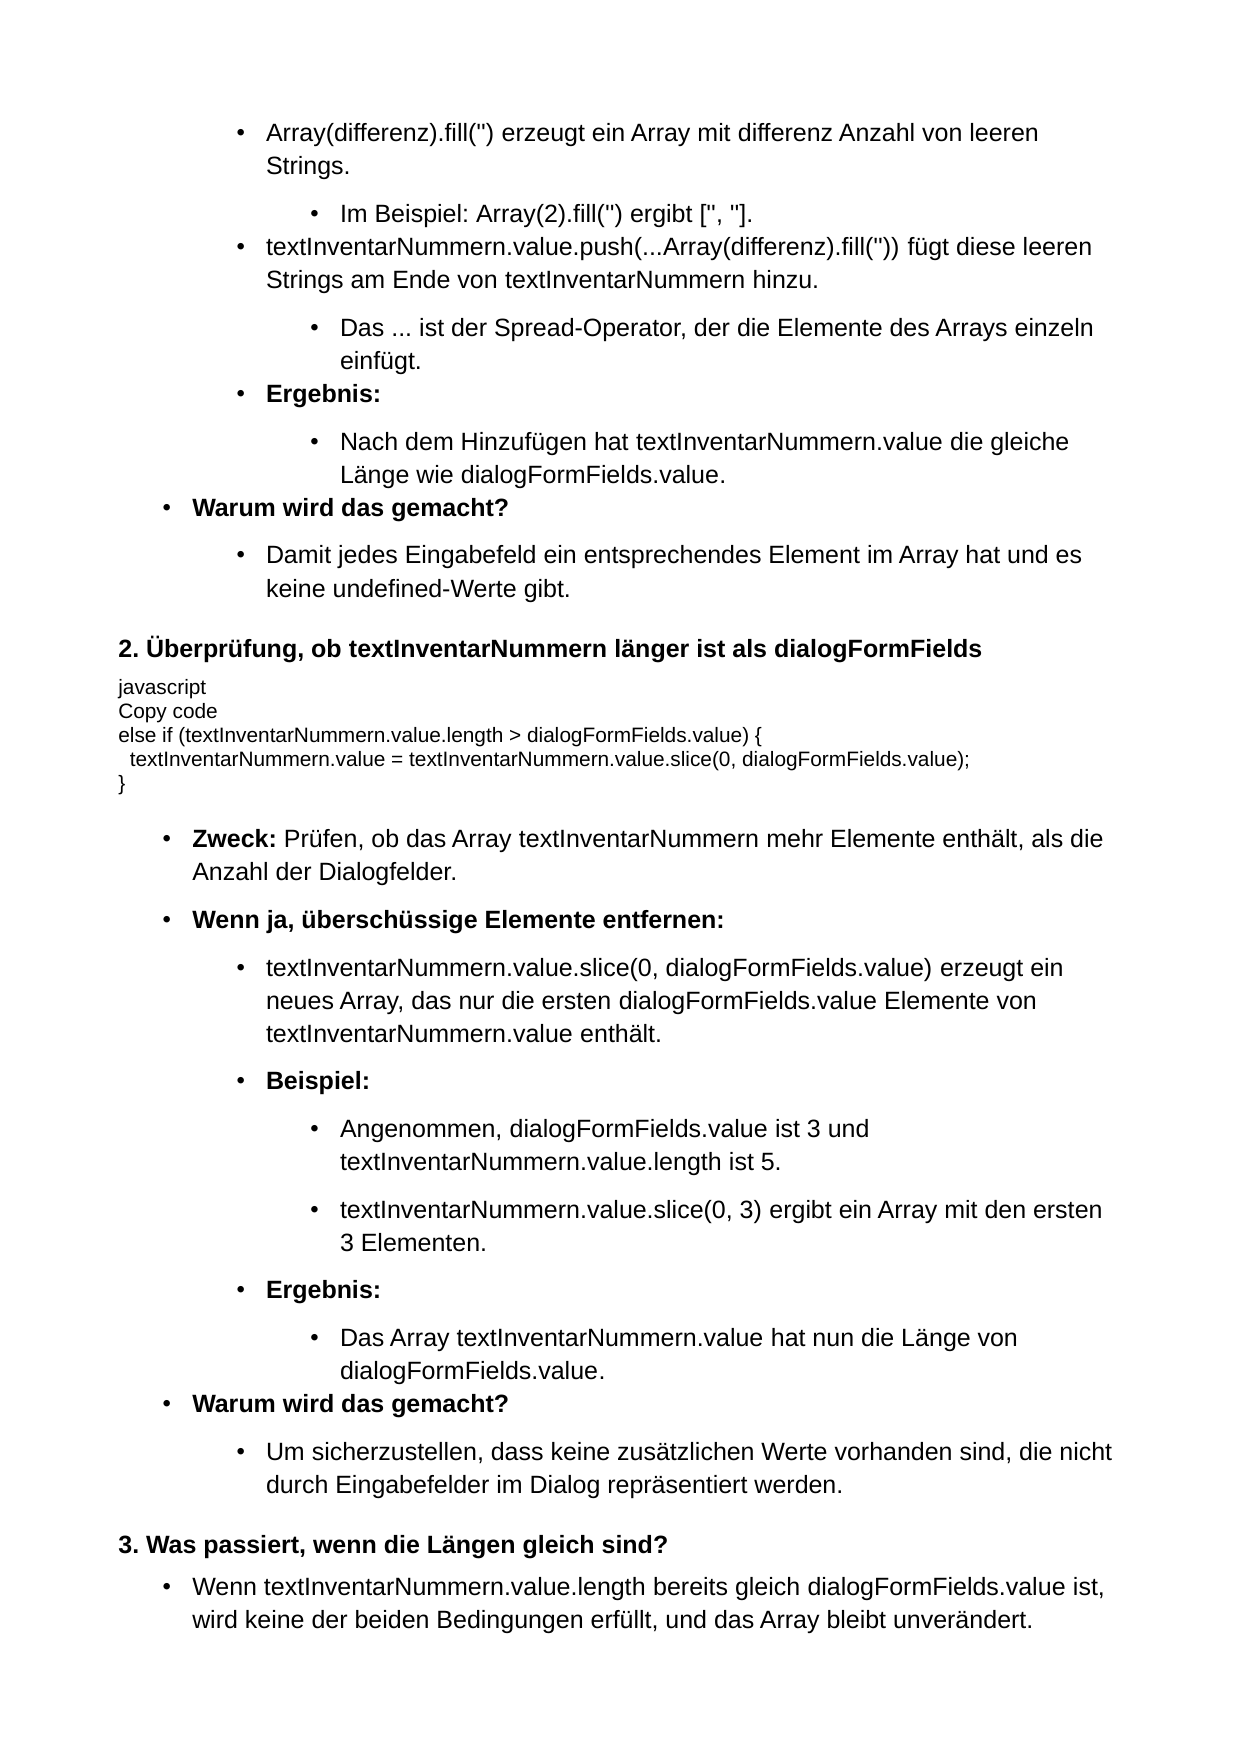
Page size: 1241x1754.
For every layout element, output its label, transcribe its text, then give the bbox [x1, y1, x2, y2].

text javascript [118, 675, 1122, 699]
subtitle 3. Was passiert, wenn die Längen gleich sind? [118, 1530, 1122, 1559]
list Um sicherzustellen, dass keine zusätzlichen Werte vorhanden sind, die nicht durch Eingabefelder im Dialog repräsentiert werden. [236, 1437, 1122, 1499]
list textInventarNummern.value.push(...Array(differenz).fill('')) fügt diese leeren Strings am Ende von textInventarNummern hinzu. [236, 232, 1122, 294]
list Damit jedes Eingabefeld ein entsprechendes Element im Array hat und es keine undefined-Werte gibt. [236, 540, 1122, 602]
list Warum wird das gemacht? [162, 1389, 1122, 1418]
list Das ... ist der Spread-Operator, der die Elemente des Arrays einzeln einfügt. [310, 313, 1122, 374]
text textInventarNummern.value = textInventarNummern.value.slice(0, dialogFormFields.value); [118, 747, 1122, 771]
list Zweck: Prüfen, ob das Array textInventarNummern mehr Elemente enthält, als die Anzahl der Dialogfelder. [162, 824, 1122, 886]
list Ergebnis: [236, 1276, 1122, 1304]
list Warum wird das gemacht? [162, 493, 1122, 522]
text Copy code [118, 699, 1122, 723]
list Angenommen, dialogFormFields.value ist 3 und textInventarNummern.value.length ist 5. [310, 1114, 1122, 1176]
list Wenn textInventarNummern.value.length bereits gleich dialogFormFields.value ist, wird keine der beiden Bedingungen erfüllt, und das Array bleibt unverändert. [162, 1572, 1122, 1633]
subtitle 2. Überprüfung, ob textInventarNummern länger ist als dialogFormFields [118, 634, 1122, 662]
text } [118, 771, 1122, 795]
list Ergebnis: [236, 379, 1122, 408]
list Das Array textInventarNummern.value hat nun die Länge von dialogFormFields.value. [310, 1323, 1122, 1385]
list Im Beispiel: Array(2).fill('') ergibt ['', '']. [310, 199, 1122, 228]
list Array(differenz).fill('') erzeugt ein Array mit differenz Anzahl von leeren Strings. [236, 118, 1122, 180]
list Nach dem Hinzufügen hat textInventarNummern.value die gleiche Länge wie dialogFormFields.value. [310, 427, 1122, 488]
list Wenn ja, überschüssige Elemente entfernen: [162, 905, 1122, 934]
list Beispiel: [236, 1066, 1122, 1095]
list textInventarNummern.value.slice(0, dialogFormFields.value) erzeugt ein neues Array, das nur die ersten dialogFormFields.value Elemente von textInventarNummern.value enthält. [236, 953, 1122, 1047]
text else if (textInventarNummern.value.length > dialogFormFields.value) { [118, 723, 1122, 747]
list textInventarNummern.value.slice(0, 3) ergibt ein Array mit den ersten 3 Elementen. [310, 1195, 1122, 1257]
